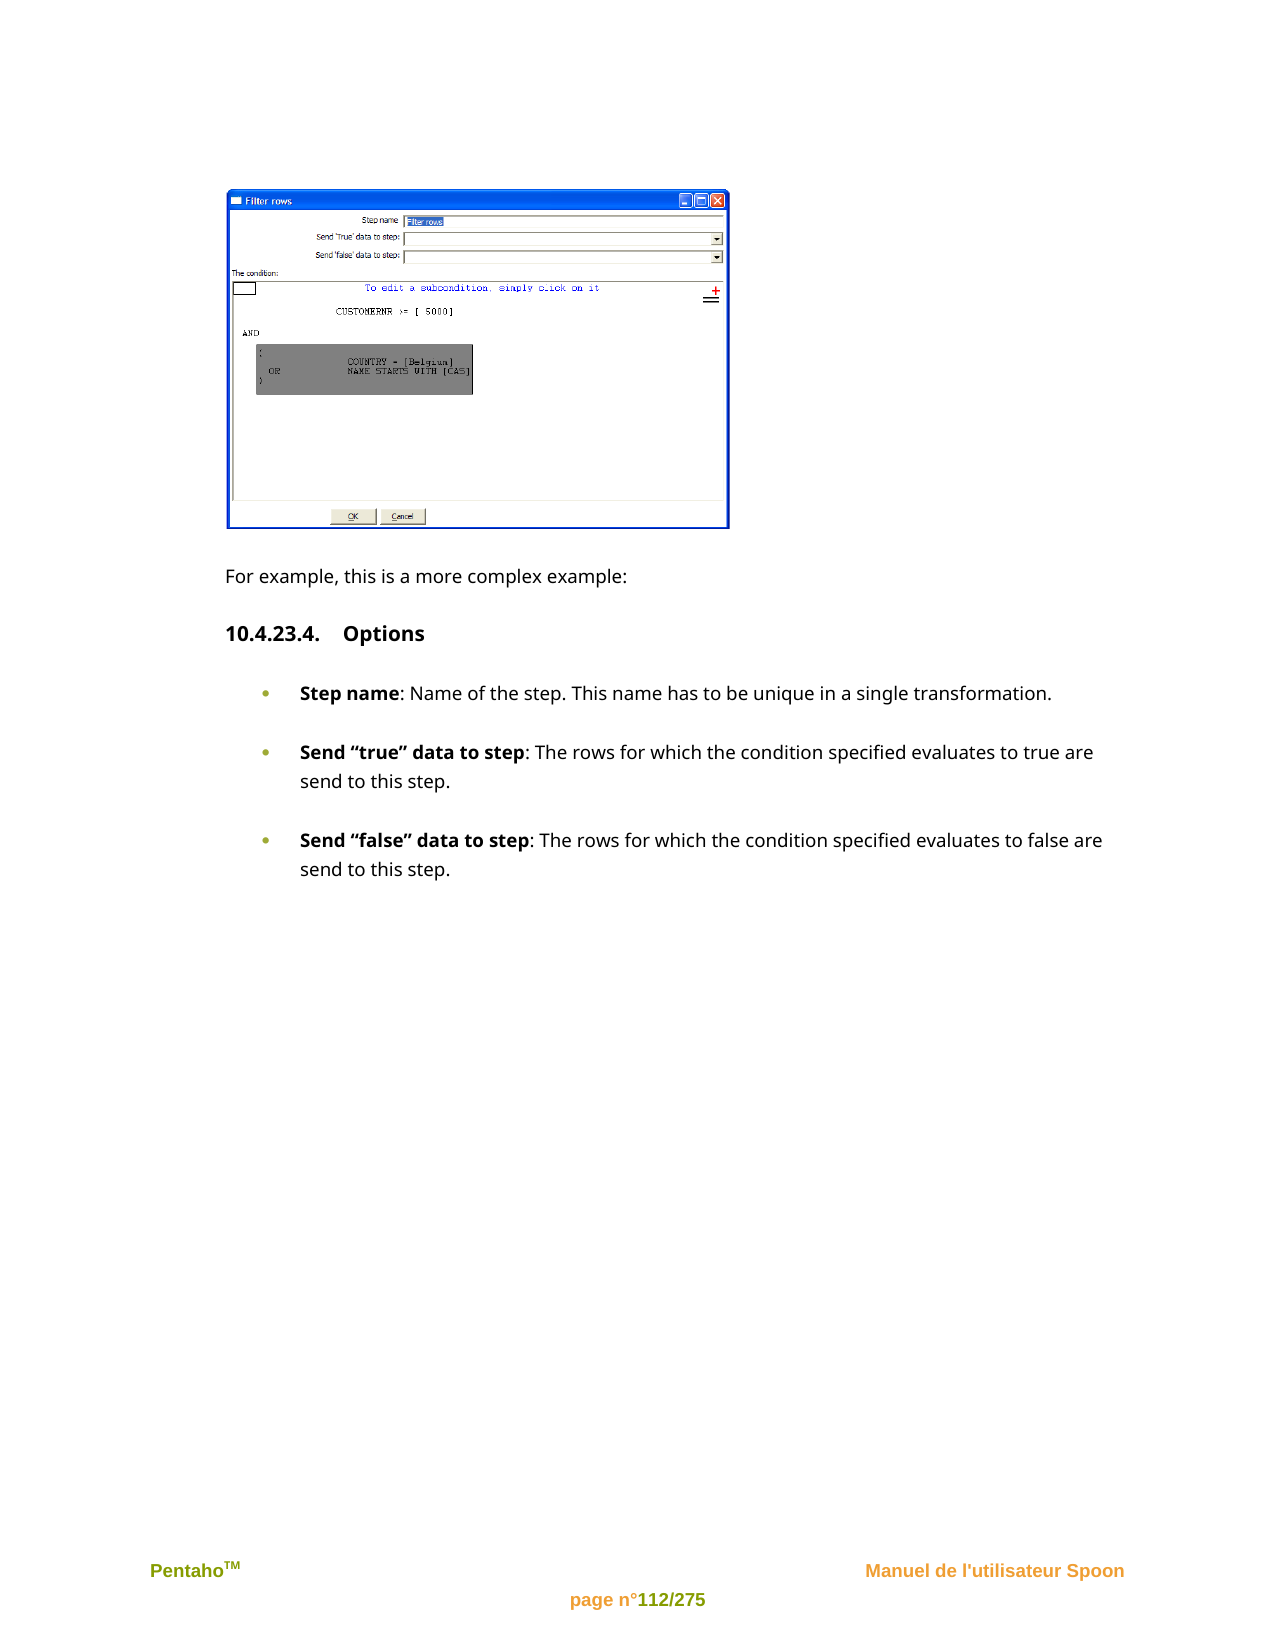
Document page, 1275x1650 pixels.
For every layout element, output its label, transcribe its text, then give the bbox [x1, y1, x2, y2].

list Send “true” data to step: The rows for which the condition specified evaluates to true are send to this step. [262, 736, 1125, 794]
list Step name: Name of the step. This name has to be unique in a single transformation. [262, 677, 1125, 706]
subtitle Options [225, 618, 1125, 648]
list Send “false” data to step: The rows for which the condition specified evaluates to false are send to this step. [262, 824, 1125, 882]
text For example, this is a more complex example: [225, 179, 1125, 589]
